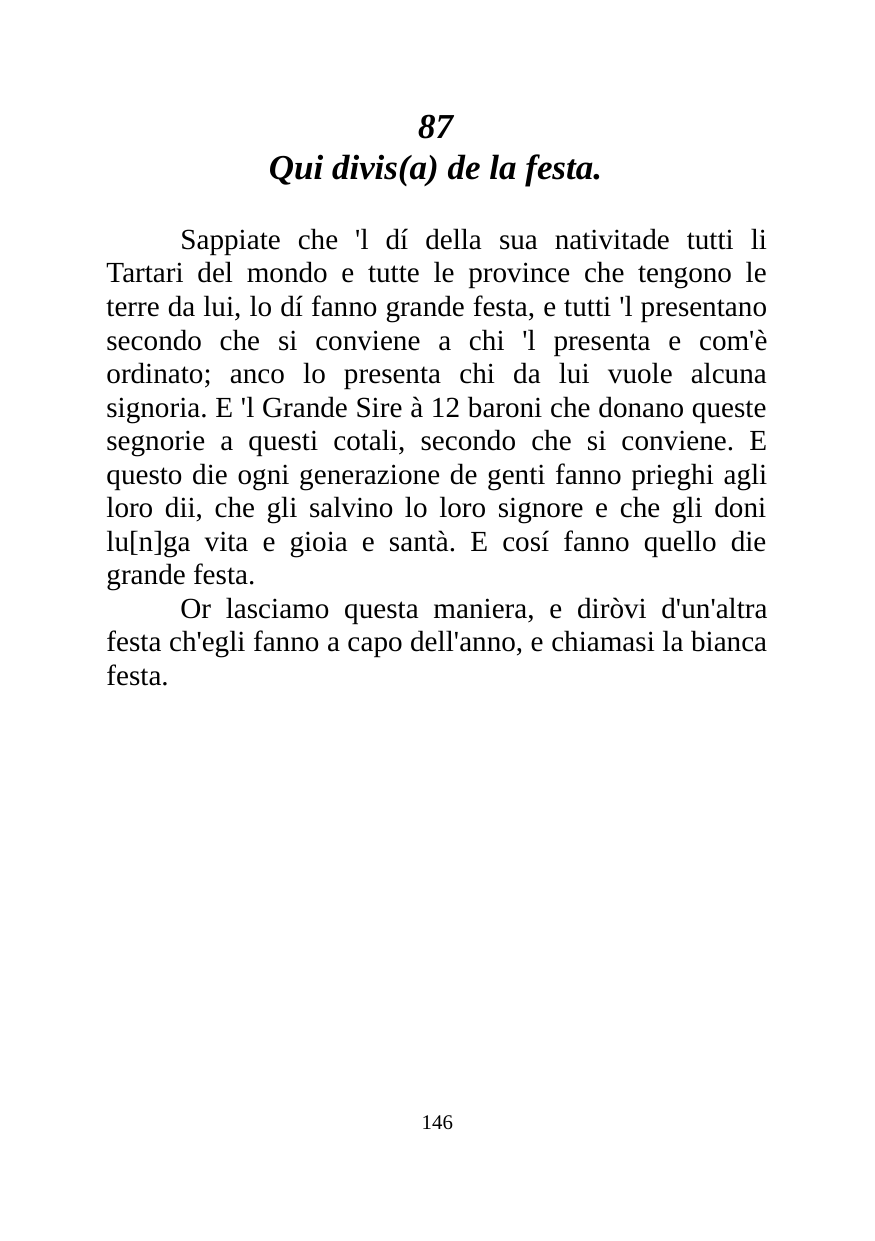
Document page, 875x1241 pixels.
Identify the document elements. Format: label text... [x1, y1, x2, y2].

subtitle 87 Qui divis(a) de la festa. [106, 106, 768, 187]
text Or lasciamo questa maniera, e diròvi d'un'altra festa ch'egli fanno a capo dell'anno, e chiamasi la bianca festa. [106, 591, 768, 692]
text Sappiate che 'l dí della sua nativitade tutti li Tartari del mondo e tutte le province che tengono le terre da lui, lo dí fanno grande festa, e tutti 'l presentano secondo che si conviene a chi 'l presenta e com'è ordinato; anco lo presenta chi da lui vuole alcuna signoria. E 'l Grande Sire à 12 baroni che donano queste segnorie a questi cotali, secondo che si conviene. E questo die ogni generazione de genti fanno prieghi agli loro dii, che gli salvino lo loro signore e che gli doni lu[n]ga vita e gioia e santà. E cosí fanno quello die grande festa. [106, 222, 768, 591]
